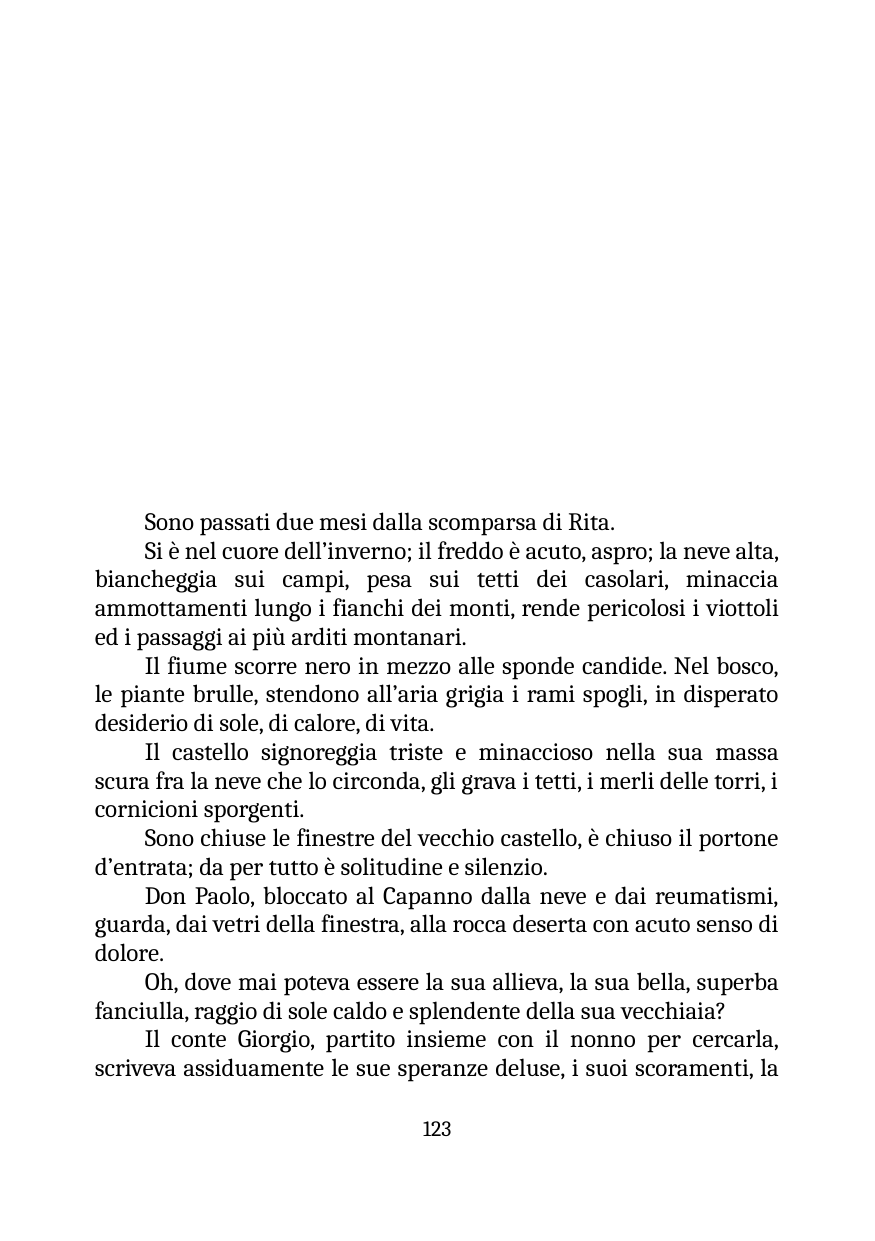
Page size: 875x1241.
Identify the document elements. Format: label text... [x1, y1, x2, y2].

text Il fiume scorre nero in mezzo alle sponde candide. Nel bosco, le piante brulle, stendono all’aria grigia i rami spogli, in disperato desiderio di sole, di calore, di vita. [94, 652, 779, 738]
text Don Paolo, bloccato al Capanno dalla neve e dai reumatismi, guarda, dai vetri della finestra, alla rocca deserta con acuto senso di dolore. [94, 882, 779, 968]
text Sono chiuse le finestre del vecchio castello, è chiuso il portone d’entrata; da per tutto è solitudine e silenzio. [94, 824, 779, 882]
text Si è nel cuore dell’inverno; il freddo è acuto, aspro; la neve alta, biancheggia sui campi, pesa sui tetti dei casolari, minaccia ammottamenti lungo i fianchi dei monti, rende pericolosi i viottoli ed i passaggi ai più arditi montanari. [94, 537, 779, 652]
text Oh, dove mai poteva essere la sua allieva, la sua bella, superba fanciulla, raggio di sole caldo e splendente della sua vecchiaia? [94, 968, 779, 1025]
text Il conte Giorgio, partito insieme con il nonno per cercarla, scriveva assiduamente le sue speranze deluse, i suoi scoramenti, la [94, 1025, 779, 1083]
text Il castello signoreggia triste e minaccioso nella sua massa scura fra la neve che lo circonda, gli grava i tetti, i merli delle torri, i cornicioni sporgenti. [94, 738, 779, 824]
text Sono passati due mesi dalla scomparsa di Rita. [94, 508, 779, 537]
